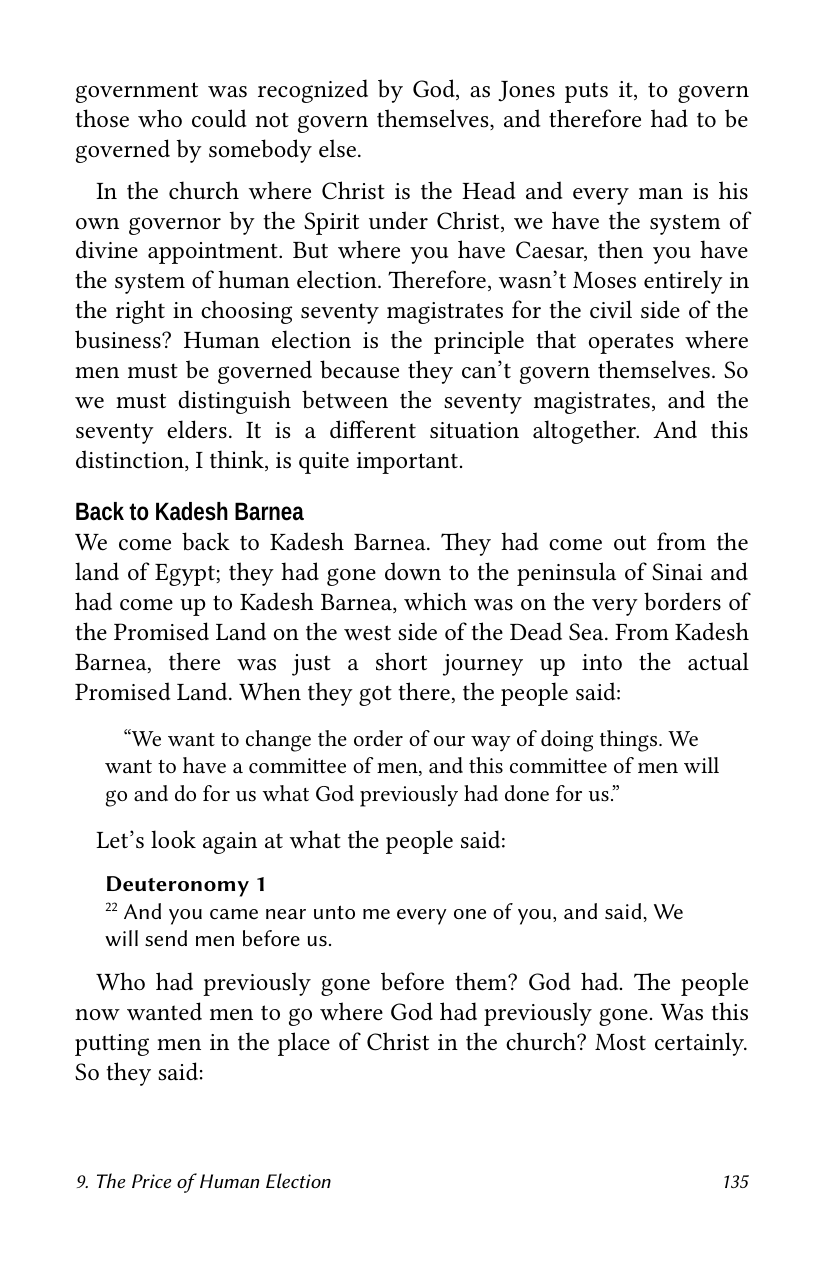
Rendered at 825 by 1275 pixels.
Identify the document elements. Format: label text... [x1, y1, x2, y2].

text “We want to change the order of our way of doing things. We want to have a committee of men, and this committee of men will go and do for us what God previously had done for us.” [105, 726, 720, 807]
text We come back to Kadesh Barnea. They had come out from the land of Egypt; they had gone down to the peninsula of Sinai and had come up to Kadesh Barnea, which was on the very borders of the Promised Land on the west side of the Dead Sea. From Kadesh Barnea, there was just a short journey up into the actual Promised Land. When they got there, the people said: [75, 528, 750, 706]
text Deuteronomy 1 [105, 871, 750, 897]
text In the church where Christ is the Head and every man is his own governor by the Spirit under Christ, we have the system of divine appointment. But where you have Caesar, then you have the system of human election. Therefore, wasn’t Moses entirely in the right in choosing seventy magistrates for the civil side of the business? Human election is the principle that operates where men must be governed because they can’t govern themselves. So we must distinguish between the seventy magistrates, and the seventy elders. It is a different situation altogether. And this distinction, I think, is quite important. [75, 177, 750, 474]
text Let’s look again at what the people said: [75, 826, 750, 854]
text Who had previously gone before them? God had. The people now wanted men to go where God had previously gone. Was this putting men in the place of Christ in the church? Most certainly. So they said: [75, 968, 750, 1087]
text government was recognized by God, as Jones puts it, to govern those who could not govern themselves, and therefore had to be governed by somebody else. [75, 75, 750, 163]
text 22 And you came near unto me every one of you, and said, We will send men before us. [105, 898, 720, 952]
subtitle Back to Kadesh Barnea [75, 497, 750, 525]
